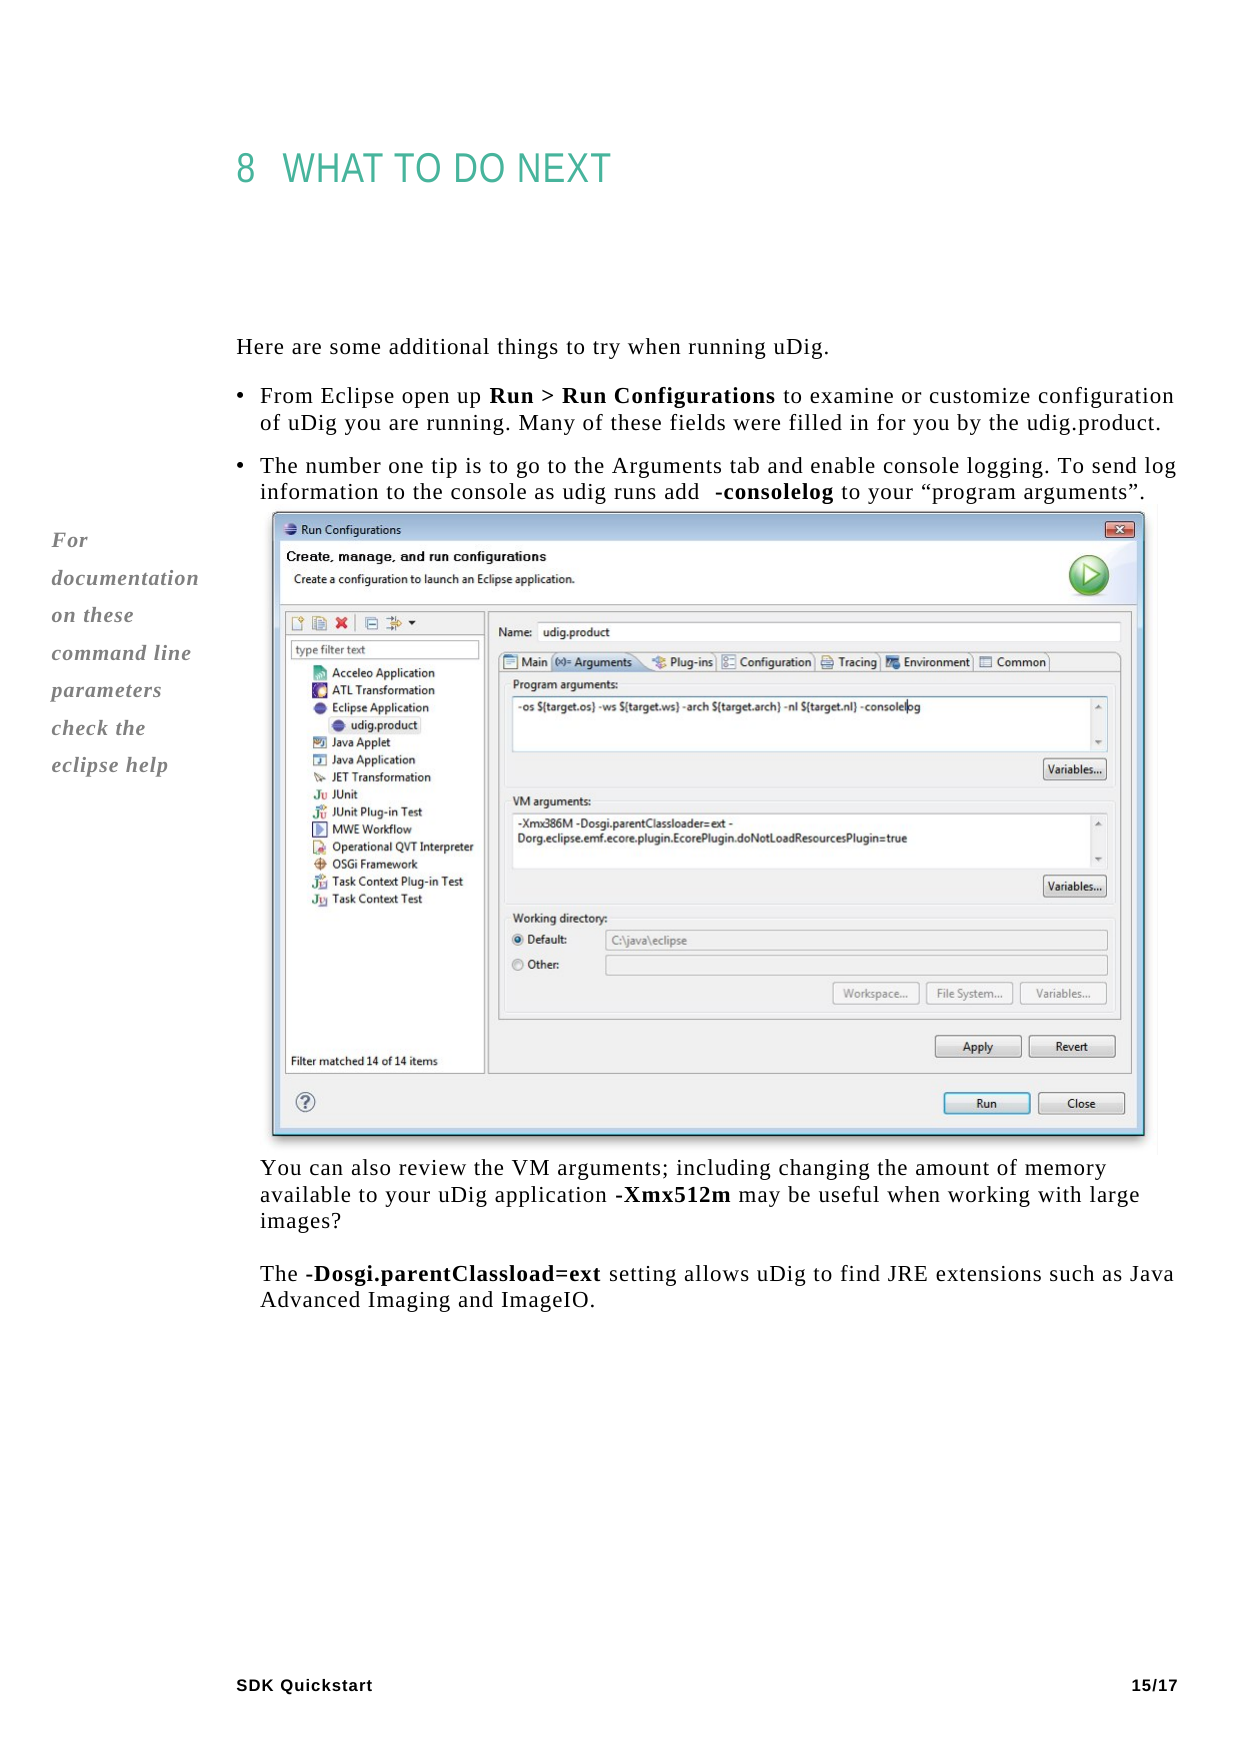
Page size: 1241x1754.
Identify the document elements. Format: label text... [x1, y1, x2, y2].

list For documentation on these command line parameters check the eclipse help menu. [51, 515, 218, 789]
list From Eclipse open up Run > Run Configurations to examine or customize configuration of uDig you are running. Many of these fields were filled in for you by the udig.product. [236, 383, 1181, 435]
text Here are some additional things to try when running uDig. [236, 322, 1181, 360]
list The number one tip is to go to the Arguments tab and enable console logging. To send log information to the console as udig runs add -consolelog to your “program arguments”. You can also review the VM arguments; including changing the amount of memory available to your uDig application -Xmx512m may be useful when working with large images? The -Dosgi.parentClassload=ext setting allows uDig to find JRE extensions such as Java Advanced Imaging and ImageIO. [236, 452, 1181, 1312]
subtitle What to Do Next [236, 143, 1181, 191]
picture [259, 504, 1158, 1155]
